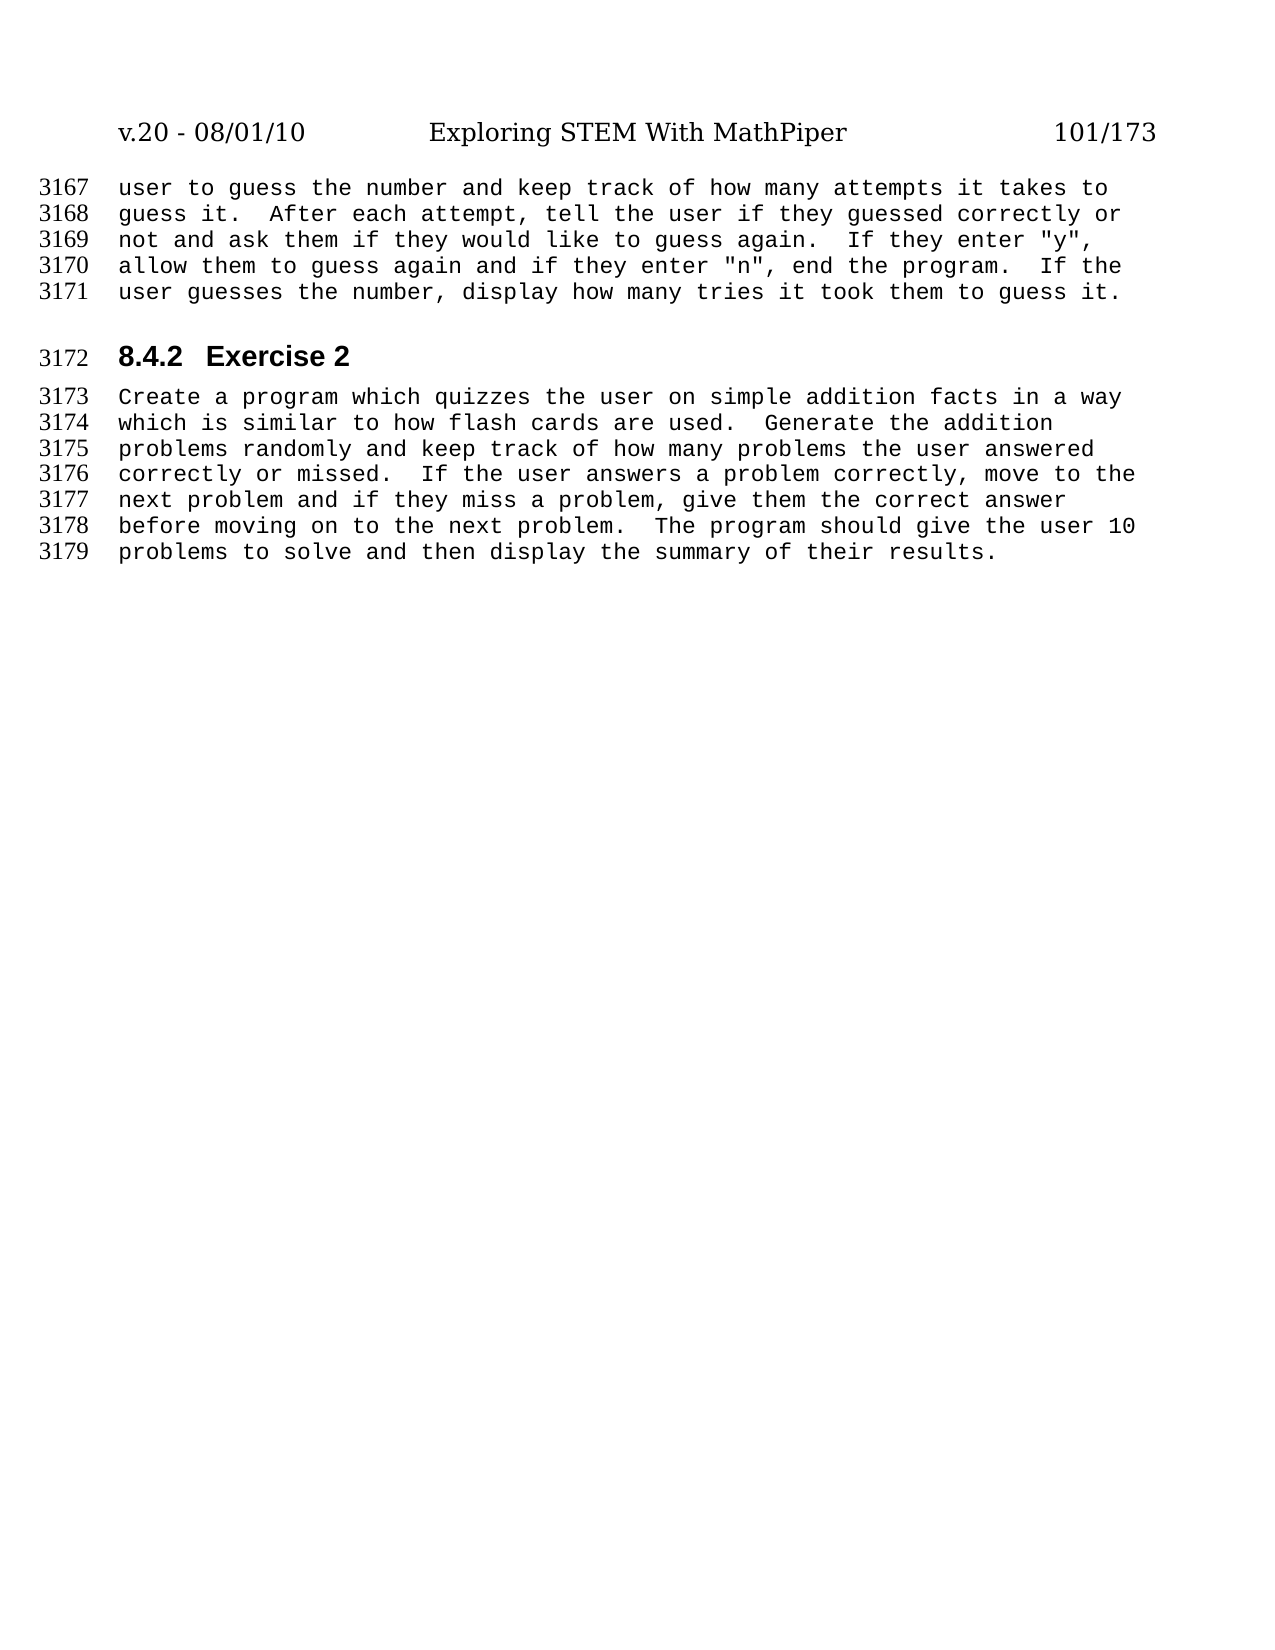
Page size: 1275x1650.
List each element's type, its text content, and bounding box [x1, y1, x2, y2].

subtitle Exercise 2 [118, 339, 1157, 373]
text Create a program which quizzes the user on simple addition facts in a way which is similar to how flash cards are used. Generate the addition problems randomly and keep track of how many problems the user answered correctly or missed. If the user answers a problem correctly, move to the next problem and if they miss a problem, give them the correct answer before moving on to the next problem. The program should give the user 10 problems to solve and then display the summary of their results. [118, 385, 1157, 567]
text user to guess the number and keep track of how many attempts it takes to guess it. After each attempt, tell the user if they guessed correctly or not and ask them if they would like to guess again. If they enter "y", allow them to guess again and if they enter "n", end the program. If the user guesses the number, display how many tries it took them to guess it. [118, 177, 1157, 306]
